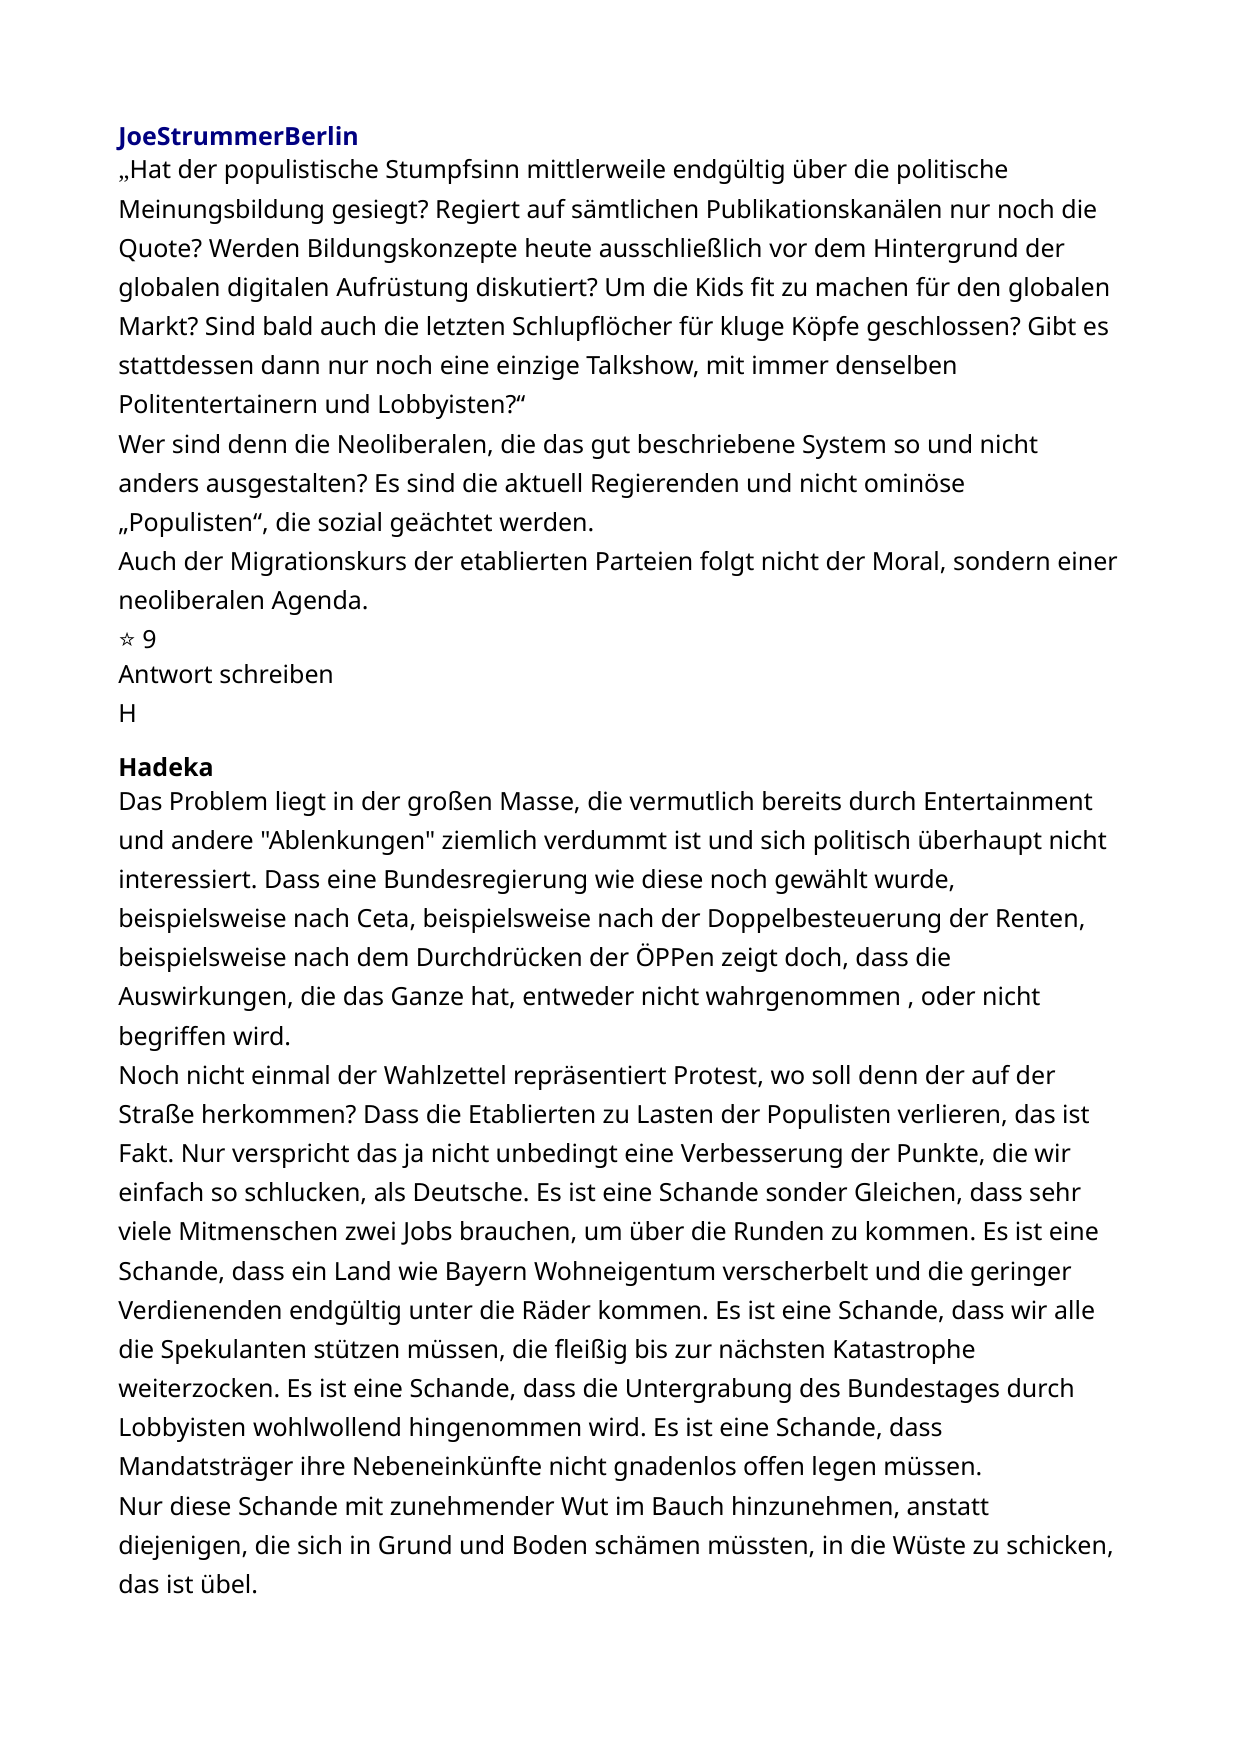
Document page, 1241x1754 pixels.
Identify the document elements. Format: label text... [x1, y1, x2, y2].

text Das Problem liegt in der großen Masse, die vermutlich bereits durch Entertainment und andere "Ablenkungen" ziemlich verdummt ist und sich politisch überhaupt nicht interessiert. Dass eine Bundesregierung wie diese noch gewählt wurde, beispielsweise nach Ceta, beispielsweise nach der Doppelbesteuerung der Renten, beispielsweise nach dem Durchdrücken der ÖPPen zeigt doch, dass die Auswirkungen, die das Ganze hat, entweder nicht wahrgenommen , oder nicht begriffen wird. Noch nicht einmal der Wahlzettel repräsentiert Protest, wo soll denn der auf der Straße herkommen? Dass die Etablierten zu Lasten der Populisten verlieren, das ist Fakt. Nur verspricht das ja nicht unbedingt eine Verbesserung der Punkte, die wir einfach so schlucken, als Deutsche. Es ist eine Schande sonder Gleichen, dass sehr viele Mitmenschen zwei Jobs brauchen, um über die Runden zu kommen. Es ist eine Schande, dass ein Land wie Bayern Wohneigentum verscherbelt und die geringer Verdienenden endgültig unter die Räder kommen. Es ist eine Schande, dass wir alle die Spekulanten stützen müssen, die fleißig bis zur nächsten Katastrophe weiterzocken. Es ist eine Schande, dass die Untergrabung des Bundestages durch Lobbyisten wohlwollend hingenommen wird. Es ist eine Schande, dass Mandatsträger ihre Nebeneinkünfte nicht gnadenlos offen legen müssen. Nur diese Schande mit zunehmender Wut im Bauch hinzunehmen, anstatt diejenigen, die sich in Grund und Boden schämen müssten, in die Wüste zu schicken, das ist übel. [118, 783, 1122, 1601]
text ⭐️ 9 [118, 622, 1122, 656]
text H [118, 695, 1122, 729]
text Antwort schreiben [118, 656, 1122, 690]
text „Hat der populistische Stumpfsinn mittlerweile endgültig über die politische Meinungsbildung gesiegt? Regiert auf sämtlichen Publikationskanälen nur noch die Quote? Werden Bildungskonzepte heute ausschließlich vor dem Hintergrund der globalen digitalen Aufrüstung diskutiert? Um die Kids fit zu machen für den globalen Markt? Sind bald auch die letzten Schlupflöcher für kluge Köpfe geschlossen? Gibt es stattdessen dann nur noch eine einzige Talkshow, mit immer denselben Politentertainern und Lobbyisten?“ [118, 152, 1122, 421]
subtitle Hadeka [118, 749, 1122, 783]
text Wer sind denn die Neoliberalen, die das gut beschriebene System so und nicht anders ausgestalten? Es sind die aktuell Regierenden und nicht ominöse „Populisten“, die sozial geächtet werden. [118, 426, 1122, 539]
subtitle JoeStrummerBerlin [118, 118, 1122, 152]
text Auch der Migrationskurs der etablierten Parteien folgt nicht der Moral, sondern einer neoliberalen Agenda. [118, 544, 1122, 617]
